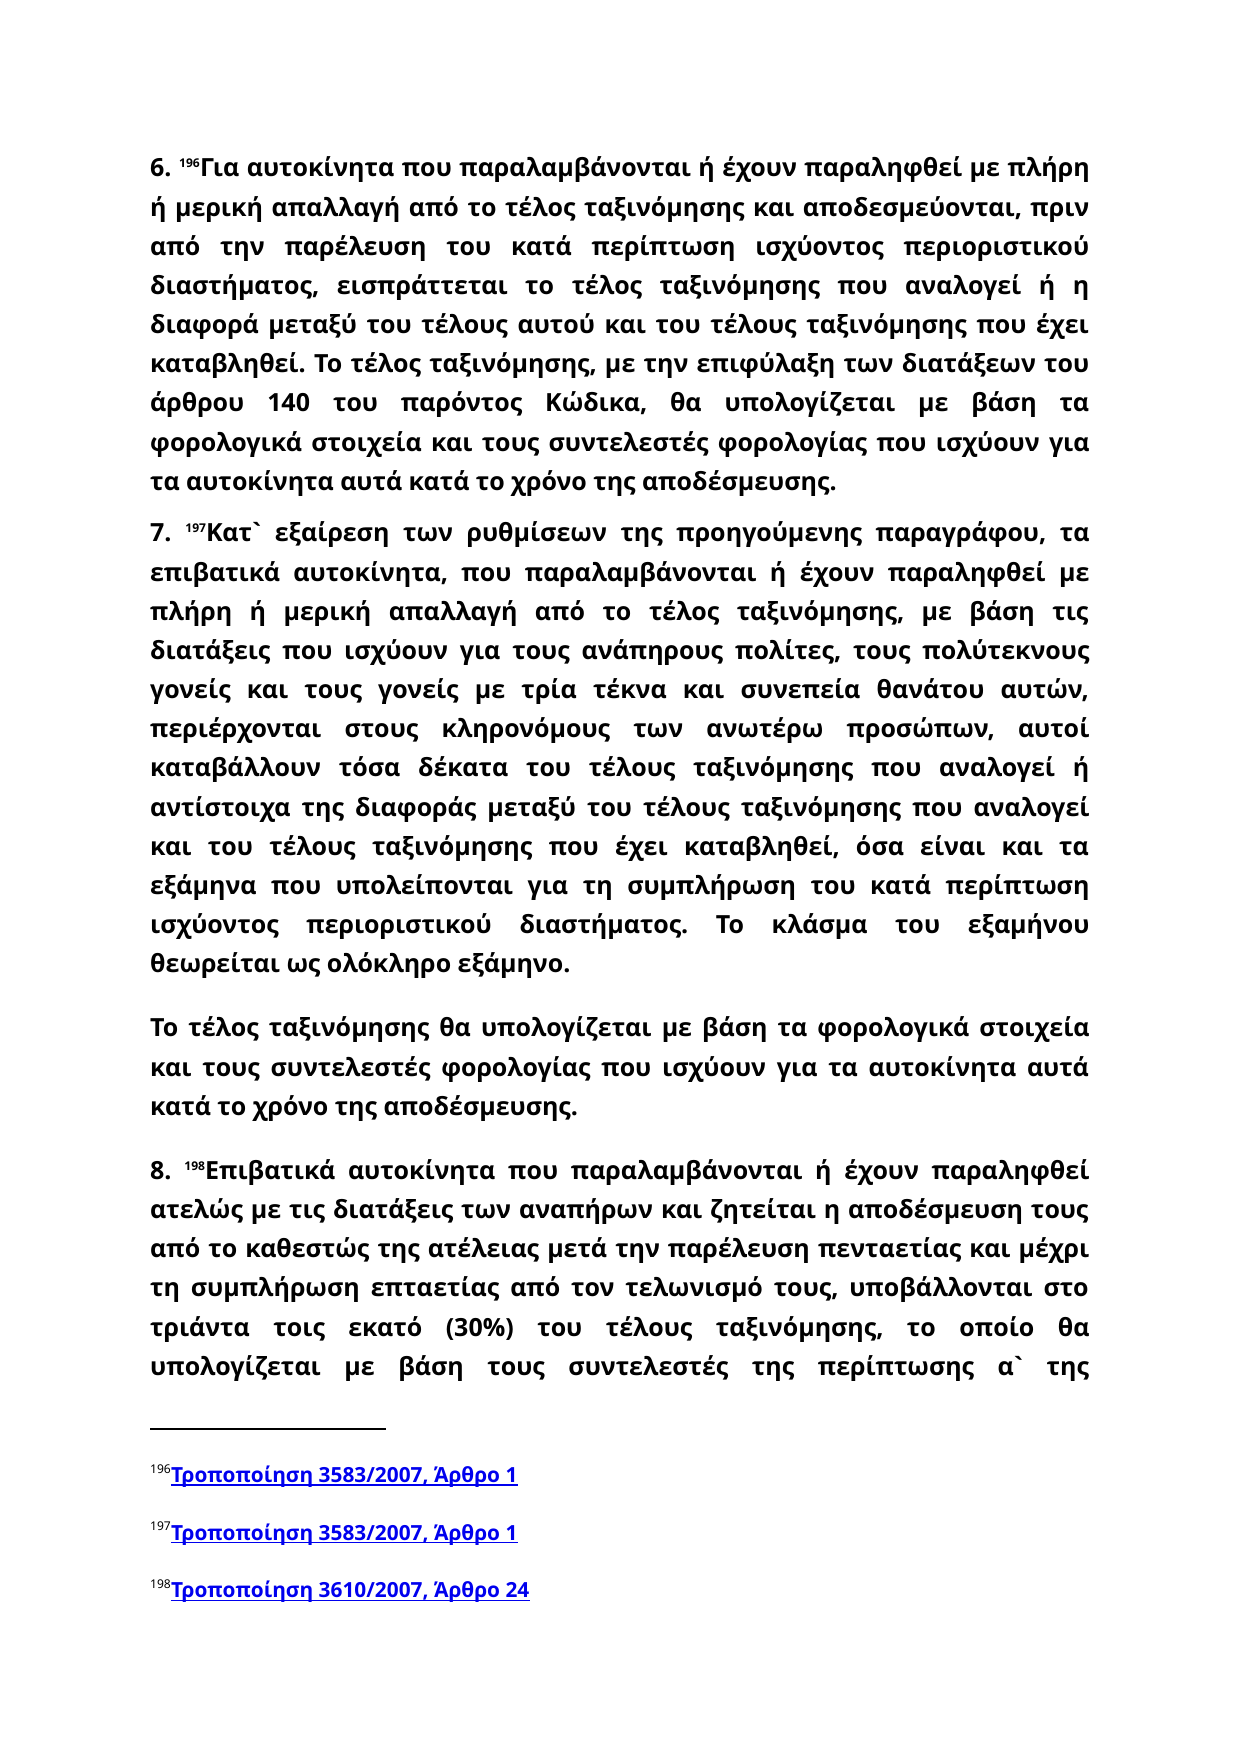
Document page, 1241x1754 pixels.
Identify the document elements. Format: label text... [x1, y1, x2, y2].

text Το τέλος ταξινόμησης θα υπολογίζεται με βάση τα φορολογικά στοιχεία και τους συντελεστές φορολογίας που ισχύουν για τα αυτοκίνητα αυτά κατά το χρόνο της αποδέσμευσης. [150, 1010, 1090, 1122]
text 6. Για αυτοκίνητα που παραλαμβάνονται ή έχουν παραληφθεί με πλήρη ή μερική απαλλαγή από το τέλος ταξινόμησης και αποδεσμεύονται, πριν από την παρέλευση του κατά περίπτωση ισχύοντος περιοριστικού διαστήματος, εισπράττεται το τέλος ταξινόμησης που αναλογεί ή η διαφορά μεταξύ του τέλους αυτού και του τέλους ταξινόμησης που έχει καταβληθεί. Το τέλος ταξινόμησης, με την επιφύλαξη των διατάξεων του άρθρου 140 του παρόντος Κώδικα, θα υπολογίζεται με βάση τα φορολογικά στοιχεία και τους συντελεστές φορολογίας που ισχύουν για τα αυτοκίνητα αυτά κατά το χρόνο της αποδέσμευσης. [150, 150, 1090, 497]
text Τροποποίηση 3610/2007, Άρθρο 24 [150, 1576, 1090, 1604]
text 8. Επιβατικά αυτοκίνητα που παραλαμβάνονται ή έχουν παραληφθεί ατελώς με τις διατάξεις των αναπήρων και ζητείται η αποδέσμευση τους από το καθεστώς της ατέλειας μετά την παρέλευση πενταετίας και μέχρι τη συμπλήρωση επταετίας από τον τελωνισμό τους, υποβάλλονται στο τριάντα τοις εκατό (30%) του τέλους ταξινόμησης, το οποίο θα υπολογίζεται με βάση τους συντελεστές της περίπτωσης α` της [150, 1152, 1090, 1382]
text Τροποποίηση 3583/2007, Άρθρο 1 [150, 1518, 1090, 1546]
text Τροποποίηση 3583/2007, Άρθρο 1 [150, 1460, 1090, 1489]
text 7. Κατ` εξαίρεση των ρυθμίσεων της προηγούμενης παραγράφου, τα επιβατικά αυτοκίνητα, που παραλαμβάνονται ή έχουν παραληφθεί με πλήρη ή μερική απαλλαγή από το τέλος ταξινόμησης, με βάση τις διατάξεις που ισχύουν για τους ανάπηρους πολίτες, τους πολύτεκνους γονείς και τους γονείς με τρία τέκνα και συνεπεία θανάτου αυτών, περιέρχονται στους κληρονόμους των ανωτέρω προσώπων, αυτοί καταβάλλουν τόσα δέκατα του τέλους ταξινόμησης που αναλογεί ή αντίστοιχα της διαφοράς μεταξύ του τέλους ταξινόμησης που αναλογεί και του τέλους ταξινόμησης που έχει καταβληθεί, όσα είναι και τα εξάμηνα που υπολείπονται για τη συμπλήρωση του κατά περίπτωση ισχύοντος περιοριστικού διαστήματος. Το κλάσμα του εξαμήνου θεωρείται ως ολόκληρο εξάμηνο. [150, 515, 1090, 980]
